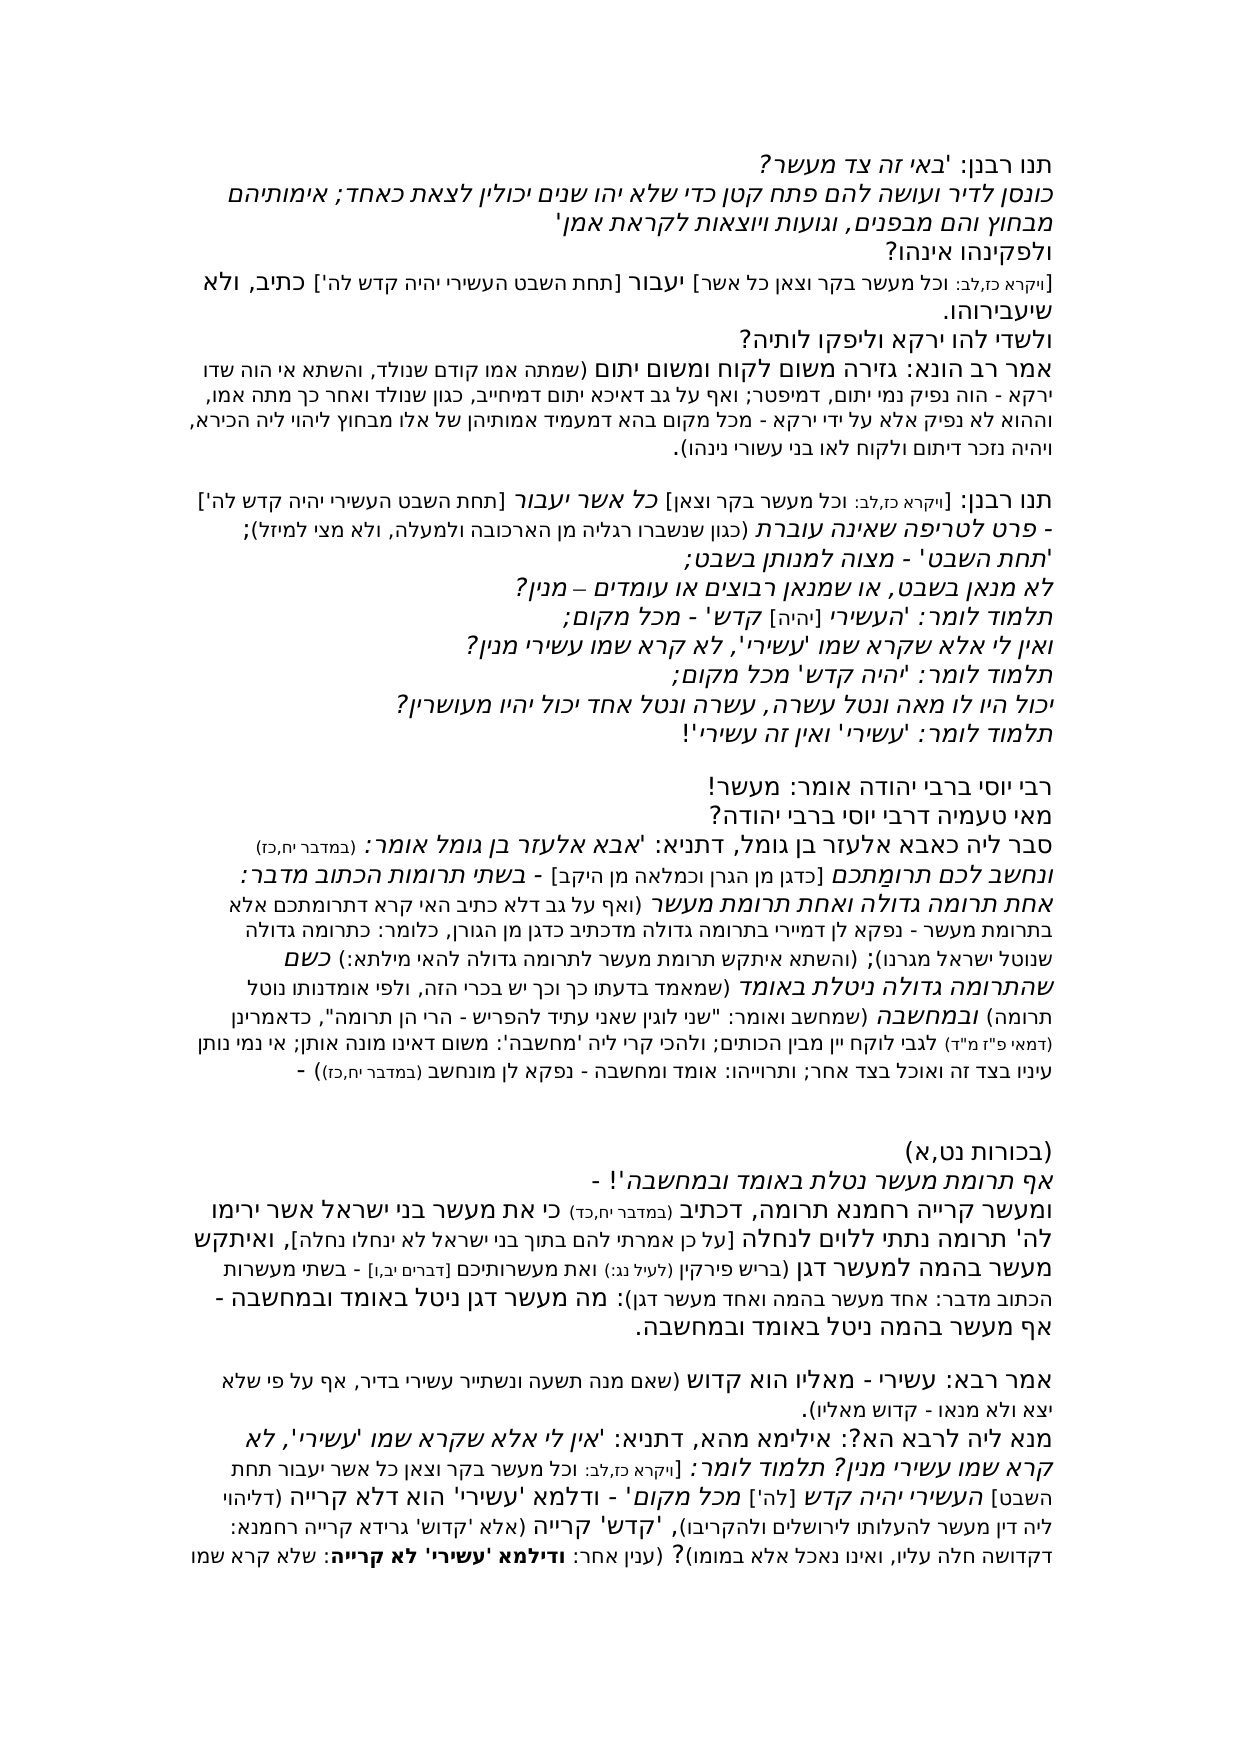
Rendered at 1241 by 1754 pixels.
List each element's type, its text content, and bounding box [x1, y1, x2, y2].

text 'תחת השבט' - מצוה למנותן בשבט; [187, 544, 1053, 573]
text תלמוד לומר: 'עשירי' ואין זה עשירי'! [187, 719, 1053, 748]
text אמר רב הונא: גזירה משום לקוח ומשום יתום (שמתה אמו קודם שנולד, והשתא אי הוה שדו ירקא - הוה נפיק נמי יתום, דמיפטר; ואף על גב דאיכא יתום דמיחייב, כגון שנולד ואחר כך מתה אמו, וההוא לא נפיק אלא על ידי ירקא - מכל מקום בהא דמעמיד אמותיהן של אלו מבחוץ ליהוי ליה הכירא, ויהיה נזכר דיתום ולקוח לאו בני עשורי נינהו). [187, 354, 1053, 461]
text (בכורות נט,א) [187, 1137, 1053, 1166]
text תנו רבנן: [ויקרא כז,לב: וכל מעשר בקר וצאן] כל אשר יעבור [תחת השבט העשירי יהיה קדש לה'] - פרט לטריפה שאינה עוברת (כגון שנשברו רגליה מן הארכובה ולמעלה, ולא מצי למיזל); [187, 485, 1053, 544]
text תלמוד לומר: 'יהיה קדש' מכל מקום; [187, 661, 1053, 690]
text יכול היו לו מאה ונטל עשרה, עשרה ונטל אחד יכול יהיו מעושרין? [187, 690, 1053, 719]
text לא מנאן בשבט, או שמנאן רבוצים או עומדים – מנין? [187, 573, 1053, 602]
text ומעשר קרייה רחמנא תרומה, דכתיב (במדבר יח,כד) כי את מעשר בני ישראל אשר ירימו לה' תרומה נתתי ללוים לנחלה [על כן אמרתי להם בתוך בני ישראל לא ינחלו נחלה], ואיתקש מעשר בהמה למעשר דגן (בריש פירקין (לעיל נג:) ואת מעשרותיכם [דברים יב,ו] - בשתי מעשרות הכתוב מדבר: אחד מעשר בהמה ואחד מעשר דגן): מה מעשר דגן ניטל באומד ובמחשבה - אף מעשר בהמה ניטל באומד ובמחשבה. [187, 1195, 1053, 1341]
text ולפקינהו אינהו? [187, 238, 1053, 267]
text רבי יוסי ברבי יהודה אומר: מעשר! [187, 772, 1053, 801]
text אמר רבא: עשירי - מאליו הוא קדוש (שאם מנה תשעה ונשתייר עשירי בדיר, אף על פי שלא יצא ולא מנאו - קדוש מאליו). [187, 1365, 1053, 1424]
text מנא ליה לרבא הא?: אילימא מהא, דתניא: 'אין לי אלא שקרא שמו 'עשירי', לא קרא שמו עשירי מנין? תלמוד לומר: [ויקרא כז,לב: וכל מעשר בקר וצאן כל אשר יעבור תחת השבט] העשירי יהיה קדש [לה'] מכל מקום' - ודלמא 'עשירי' הוא דלא קרייה (דליהוי ליה דין מעשר להעלותו לירושלים ולהקריבו), 'קדש' קרייה (אלא 'קדוש' גרידא קרייה רחמנא: דקדושה חלה עליו, ואינו נאכל אלא במומו)? (ענין אחר: ודילמא 'עשירי' לא קרייה: שלא קרא שמו [187, 1424, 1053, 1570]
text ולשדי להו ירקא וליפקו לותיה? [187, 325, 1053, 354]
text תנו רבנן: 'באי זה צד מעשר? [187, 150, 1053, 179]
text תלמוד לומר: 'העשירי [יהיה] קדש' - מכל מקום; [187, 602, 1053, 631]
text סבר ליה כאבא אלעזר בן גומל, דתניא: 'אבא אלעזר בן גומל אומר: (במדבר יח,כז) ונחשב לכם תרומַתכם [כדגן מן הגרן וכמלאה מן היקב] - בשתי תרומות הכתוב מדבר: אחת תרומה גדולה ואחת תרומת מעשר (ואף על גב דלא כתיב האי קרא דתרומתכם אלא בתרומת מעשר - נפקא לן דמיירי בתרומה גדולה מדכתיב כדגן מן הגורן, כלומר: כתרומה גדולה שנוטל ישראל מגרנו); (והשתא איתקש תרומת מעשר לתרומה גדולה להאי מילתא:) כשם שהתרומה גדולה ניטלת באומד (שמאמד בדעתו כך וכך יש בכרי הזה, ולפי אומדנותו נוטל תרומה) ובמחשבה (שמחשב ואומר: "שני לוגין שאני עתיד להפריש - הרי הן תרומה", כדאמרינן (דמאי פ"ז מ"ד) לגבי לוקח יין מבין הכותים; ולהכי קרי ליה 'מחשבה': משום דאינו מונה אותן; אי נמי נותן עיניו בצד זה ואוכל בצד אחר; ותרוייהו: אומד ומחשבה - נפקא לן מונחשב (במדבר יח,כז)) - [187, 831, 1053, 1084]
text [ויקרא כז,לב: וכל מעשר בקר וצאן כל אשר] יעבור [תחת השבט העשירי יהיה קדש לה'] כתיב, ולא שיעבירוהו. [187, 267, 1053, 325]
text אף תרומת מעשר נטלת באומד ובמחשבה'! - [187, 1166, 1053, 1195]
text כונסן לדיר ועושה להם פתח קטן כדי שלא יהו שנים יכולין לצאת כאחד; אימותיהם מבחוץ והם מבפנים, וגועות ויוצאות לקראת אמן' [187, 179, 1053, 238]
text מאי טעמיה דרבי יוסי ברבי יהודה? [187, 801, 1053, 831]
text ואין לי אלא שקרא שמו 'עשירי', לא קרא שמו עשירי מנין? [187, 631, 1053, 661]
